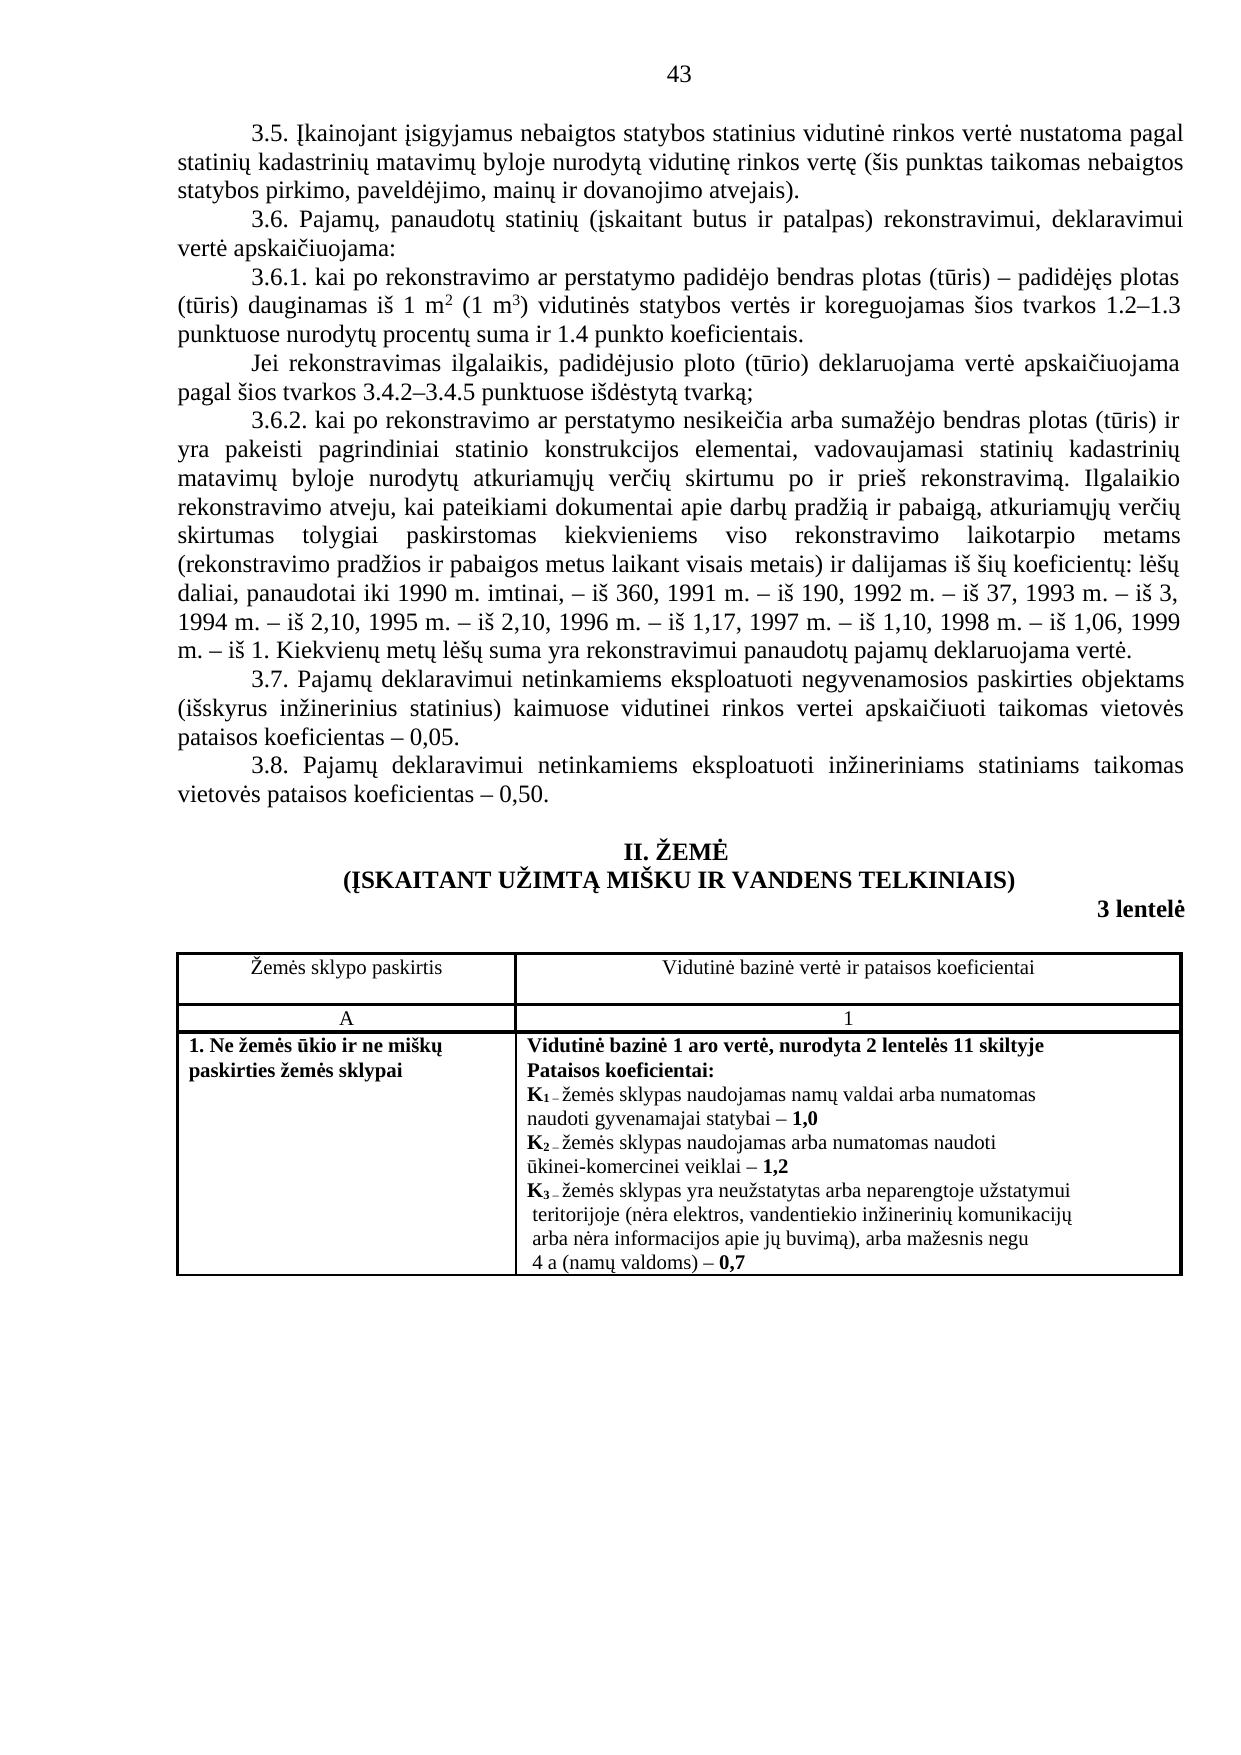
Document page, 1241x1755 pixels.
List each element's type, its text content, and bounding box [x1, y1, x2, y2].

text 3.6. Pajamų, panaudotų statinių (įskaitant butus ir patalpas) rekonstravimui, deklaravimui vertė apskaičiuojama: [177, 204, 1185, 262]
table_header Vidutinė bazinė vertė ir pataisos koeficientai [517, 955, 1179, 1003]
text 3.5. Įkainojant įsigyjamus nebaigtos statybos statinius vidutinė rinkos vertė nustatoma pagal statinių kadastrinių matavimų byloje nurodytą vidutinę rinkos vertę (šis punktas taikomas nebaigtos statybos pirkimo, paveldėjimo, mainų ir dovanojimo atvejais). [177, 118, 1185, 204]
text II. ŽEMĖ [177, 837, 1181, 866]
text 3.8. Pajamų deklaravimui netinkamiems eksploatuoti inžineriniams statiniams taikomas vietovės pataisos koeficientas – 0,50. [177, 751, 1185, 808]
text 3.6.1. kai po rekonstravimo ar perstatymo padidėjo bendras plotas (tūris) – padidėjęs plotas (tūris) dauginamas iš 1 m2 (1 m3) vidutinės statybos vertės ir koreguojamas šios tvarkos 1.2–1.3 punktuose nurodytų procentų suma ir 1.4 punkto koeficientais. [177, 262, 1181, 348]
table_cell 1. Ne žemės ūkio ir ne miškų paskirties žemės sklypai [179, 1034, 515, 1274]
table_cell 1 [517, 1006, 1179, 1030]
text Jei rekonstravimas ilgalaikis, padidėjusio ploto (tūrio) deklaruojama vertė apskaičiuojama pagal šios tvarkos 3.4.2–3.4.5 punktuose išdėstytą tvarką; [177, 348, 1181, 406]
table_cell Vidutinė bazinė 1 aro vertė, nurodyta 2 lentelės 11 skiltyje Pataisos koeficientai: K1 – žemės sklypas naudojamas namų valdai arba numatomas naudoti gyvenamajai statybai – 1,0 K2 – žemės sklypas naudojamas arba numatomas naudoti ūkinei-komercinei veiklai – 1,2 K3 – žemės sklypas yra neužstatytas arba neparengtoje užstatymui teritorijoje (nėra elektros, vandentiekio inžinerinių komunikacijų arba nėra informacijos apie jų buvimą), arba mažesnis negu 4 a (namų valdoms) – 0,7 [517, 1034, 1179, 1274]
text 3.7. Pajamų deklaravimui netinkamiems eksploatuoti negyvenamosios paskirties objektams (išskyrus inžinerinius statinius) kaimuose vidutinei rinkos vertei apskaičiuoti taikomas vietovės pataisos koeficientas – 0,05. [177, 664, 1185, 751]
text 3 lentelė [213, 894, 1185, 923]
table_header Žemės sklypo paskirtis [179, 955, 514, 1003]
text (ĮSKAITANT UŽIMTĄ MIŠKU IR VANDENS TELKINIAIS) [177, 866, 1181, 894]
text 3.6.2. kai po rekonstravimo ar perstatymo nesikeičia arba sumažėjo bendras plotas (tūris) ir yra pakeisti pagrindiniai statinio konstrukcijos elementai, vadovaujamasi statinių kadastrinių matavimų byloje nurodytų atkuriamųjų verčių skirtumu po ir prieš rekonstravimą. Ilgalaikio rekonstravimo atveju, kai pateikiami dokumentai apie darbų pradžią ir pabaigą, atkuriamųjų verčių skirtumas tolygiai paskirstomas kiekvieniems viso rekonstravimo laikotarpio metams (rekonstravimo pradžios ir pabaigos metus laikant visais metais) ir dalijamas iš šių koeficientų: lėšų daliai, panaudotai iki 1990 m. imtinai, – iš 360, 1991 m. – iš 190, 1992 m. – iš 37, 1993 m. – iš 3, 1994 m. – iš 2,10, 1995 m. – iš 2,10, 1996 m. – iš 1,17, 1997 m. – iš 1,10, 1998 m. – iš 1,06, 1999 m. – iš 1. Kiekvienų metų lėšų suma yra rekonstravimui panaudotų pajamų deklaruojama vertė. [177, 406, 1181, 664]
table_cell A [179, 1006, 514, 1030]
